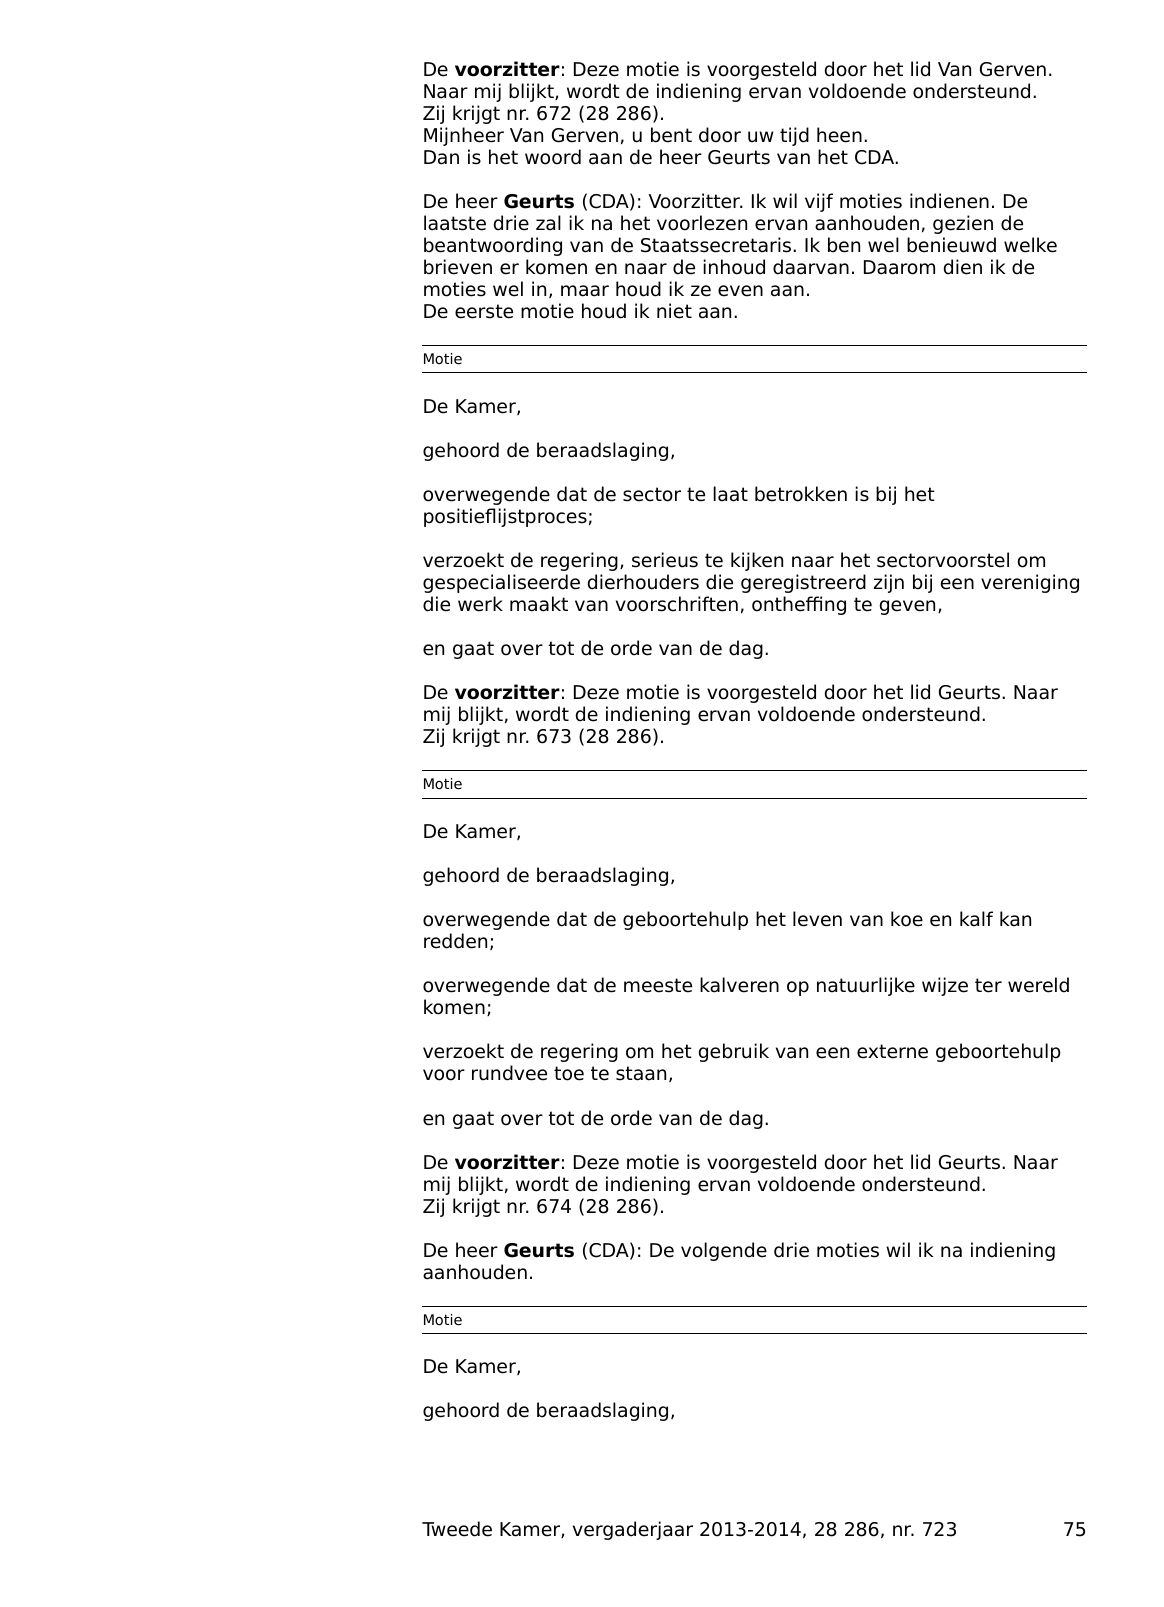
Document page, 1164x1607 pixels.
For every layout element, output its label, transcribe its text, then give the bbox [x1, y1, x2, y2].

text en gaat over tot de orde van de dag. [422, 1107, 1087, 1129]
text gehoord de beraadslaging, [422, 1400, 1087, 1422]
text De Kamer, [422, 1356, 1087, 1378]
text De voorzitter: Deze motie is voorgesteld door het lid Van Gerven. Naar mij blijkt, wordt de indiening ervan voldoende ondersteund. [422, 59, 1087, 103]
text De heer Geurts (CDA): Voorzitter. Ik wil vijf moties indienen. De laatste drie zal ik na het voorlezen ervan aanhouden, gezien de beantwoording van de Staatssecretaris. Ik ben wel benieuwd welke brieven er komen en naar de inhoud daarvan. Daarom dien ik de moties wel in, maar houd ik ze even aan. [422, 191, 1087, 301]
text overwegende dat de sector te laat betrokken is bij het positieflijstproces; [422, 484, 1087, 528]
text Zij krijgt nr. 672 (28 286). [422, 103, 1087, 125]
text overwegende dat de geboortehulp het leven van koe en kalf kan redden; [422, 909, 1087, 953]
text De Kamer, [422, 396, 1087, 417]
text De eerste motie houd ik niet aan. [422, 301, 1087, 323]
text verzoekt de regering, serieus te kijken naar het sectorvoorstel om gespecialiseerde dierhouders die geregistreerd zijn bij een vereniging die werk maakt van voorschriften, ontheffing te geven, [422, 550, 1087, 616]
text Mijnheer Van Gerven, u bent door uw tijd heen. [422, 125, 1087, 147]
text De voorzitter: Deze motie is voorgesteld door het lid Geurts. Naar mij blijkt, wordt de indiening ervan voldoende ondersteund. [422, 1152, 1087, 1196]
table_header Motie [422, 346, 1087, 372]
text overwegende dat de meeste kalveren op natuurlijke wijze ter wereld komen; [422, 975, 1087, 1019]
text gehoord de beraadslaging, [422, 865, 1087, 887]
table_header Motie [422, 771, 1087, 797]
text Zij krijgt nr. 674 (28 286). [422, 1196, 1087, 1218]
text gehoord de beraadslaging, [422, 440, 1087, 462]
text Dan is het woord aan de heer Geurts van het CDA. [422, 147, 1087, 169]
text De Kamer, [422, 821, 1087, 843]
text De voorzitter: Deze motie is voorgesteld door het lid Geurts. Naar mij blijkt, wordt de indiening ervan voldoende ondersteund. [422, 682, 1087, 726]
text verzoekt de regering om het gebruik van een externe geboortehulp voor rundvee toe te staan, [422, 1041, 1087, 1085]
table_header Motie [422, 1307, 1087, 1333]
text Zij krijgt nr. 673 (28 286). [422, 726, 1087, 748]
text De heer Geurts (CDA): De volgende drie moties wil ik na indiening aanhouden. [422, 1240, 1087, 1284]
text en gaat over tot de orde van de dag. [422, 638, 1087, 660]
